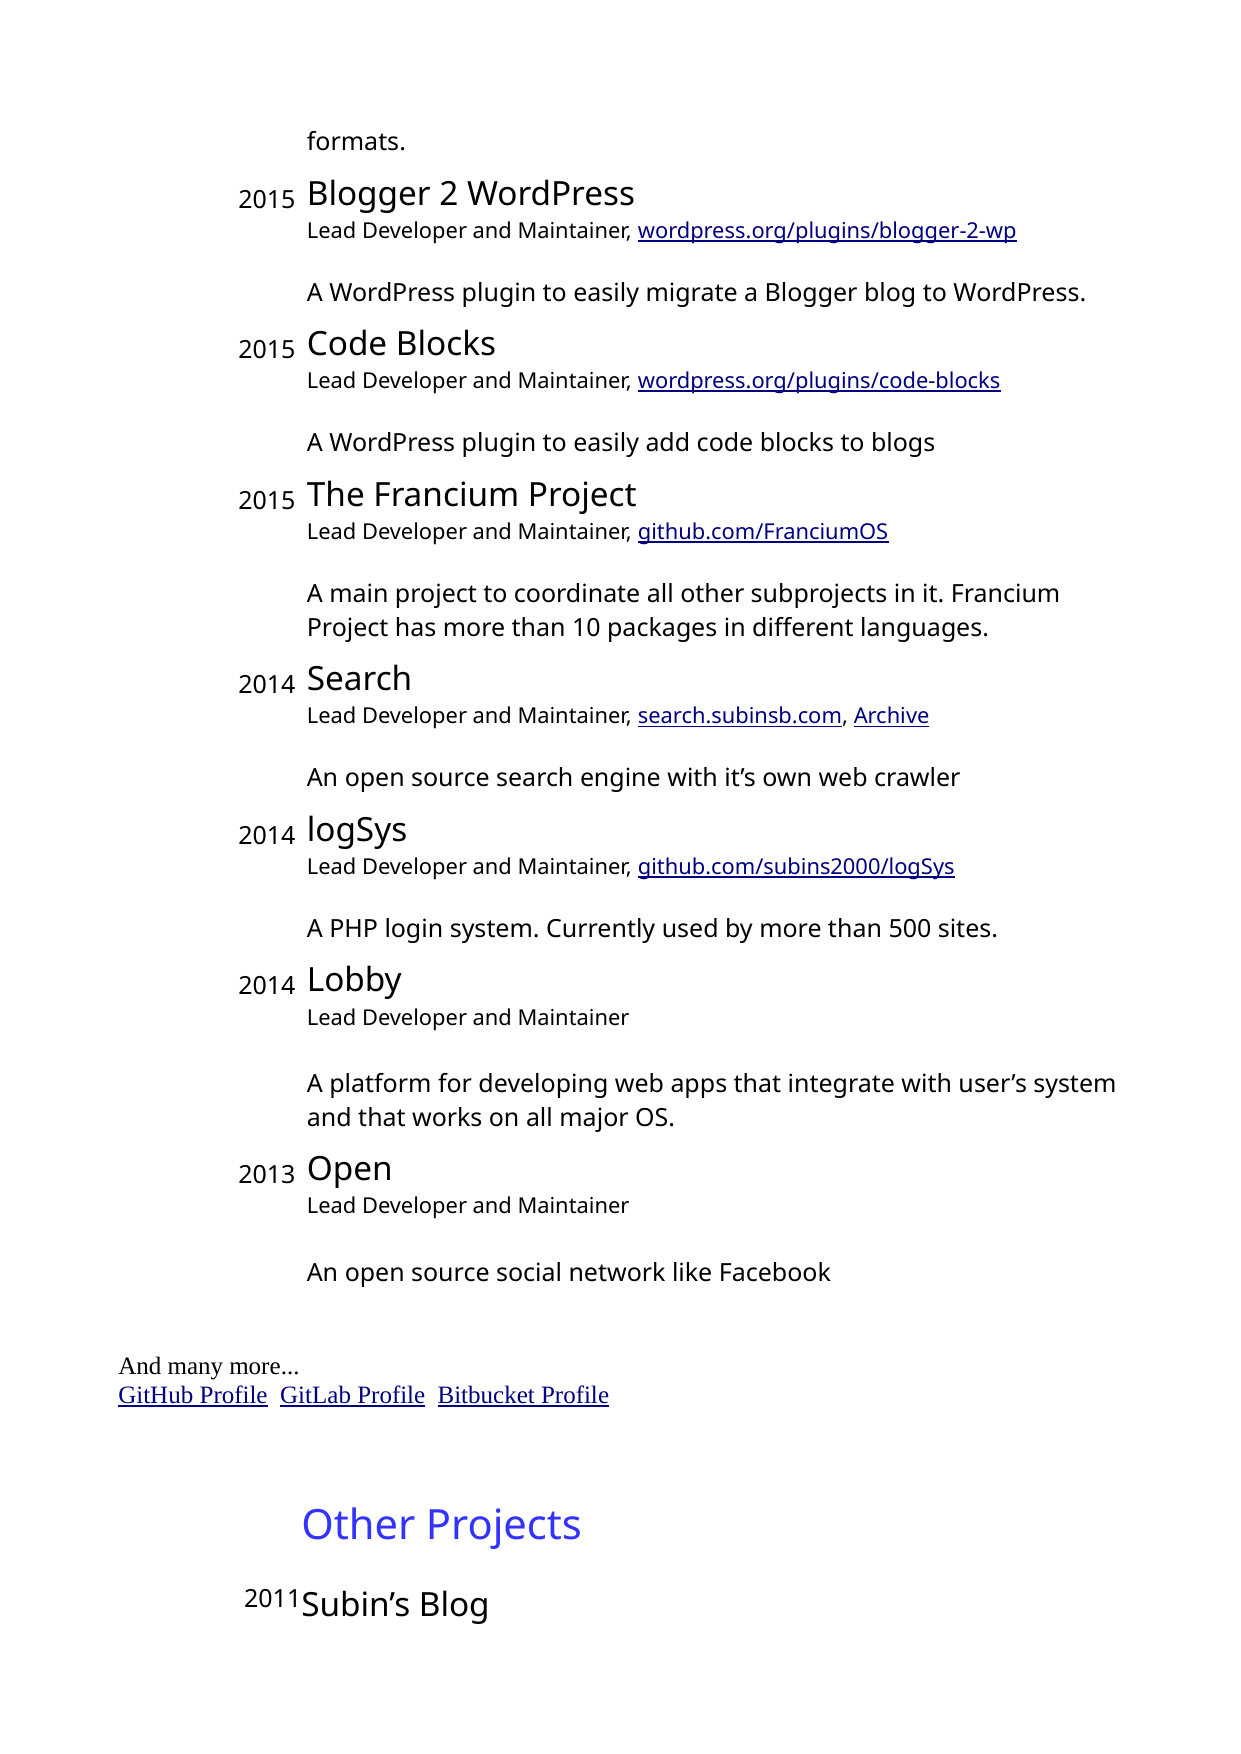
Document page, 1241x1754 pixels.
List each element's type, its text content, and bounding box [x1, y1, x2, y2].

table_cell 2015 [118, 314, 301, 465]
table_cell Search Lead Developer and Maintainer, search.subinsb.com, Archive An open source search engine with it’s own web crawler [301, 649, 1123, 800]
table_cell Lobby Lead Developer and Maintainer A platform for developing web apps that integrate with user’s system and that works on all major OS. [301, 950, 1123, 1139]
table_cell 2014 [118, 800, 301, 950]
table_cell The Francium Project Lead Developer and Maintainer, github.com/FranciumOS A main project to coordinate all other subprojects in it. Francium Project has more than 10 packages in different languages. [301, 465, 1123, 649]
table_cell 2014 [118, 950, 301, 1139]
text And many more... [118, 1351, 1122, 1380]
table_cell 2013 [118, 1139, 301, 1294]
text GitHub Profile GitLab Profile Bitbucket Profile [118, 1380, 1122, 1409]
table_cell 2014 [118, 649, 301, 800]
table_header [118, 1495, 301, 1581]
table_cell 2015 [118, 164, 301, 314]
table_cell Blogger 2 WordPress Lead Developer and Maintainer, wordpress.org/plugins/blogger-2-wp A WordPress plugin to easily migrate a Blogger blog to WordPress. [301, 164, 1123, 314]
table_cell [118, 118, 301, 164]
table_cell 2011 [118, 1581, 301, 1636]
table_cell 2015 [118, 465, 301, 649]
table_cell Subin’s Blog [301, 1581, 1123, 1636]
table_cell logSys Lead Developer and Maintainer, github.com/subins2000/logSys A PHP login system. Currently used by more than 500 sites. [301, 800, 1123, 950]
table_cell Code Blocks Lead Developer and Maintainer, wordpress.org/plugins/code-blocks A WordPress plugin to easily add code blocks to blogs [301, 314, 1123, 465]
table_header Other Projects [301, 1495, 1123, 1581]
table_cell formats. [301, 118, 1123, 164]
table_cell Open Lead Developer and Maintainer An open source social network like Facebook [301, 1139, 1123, 1294]
